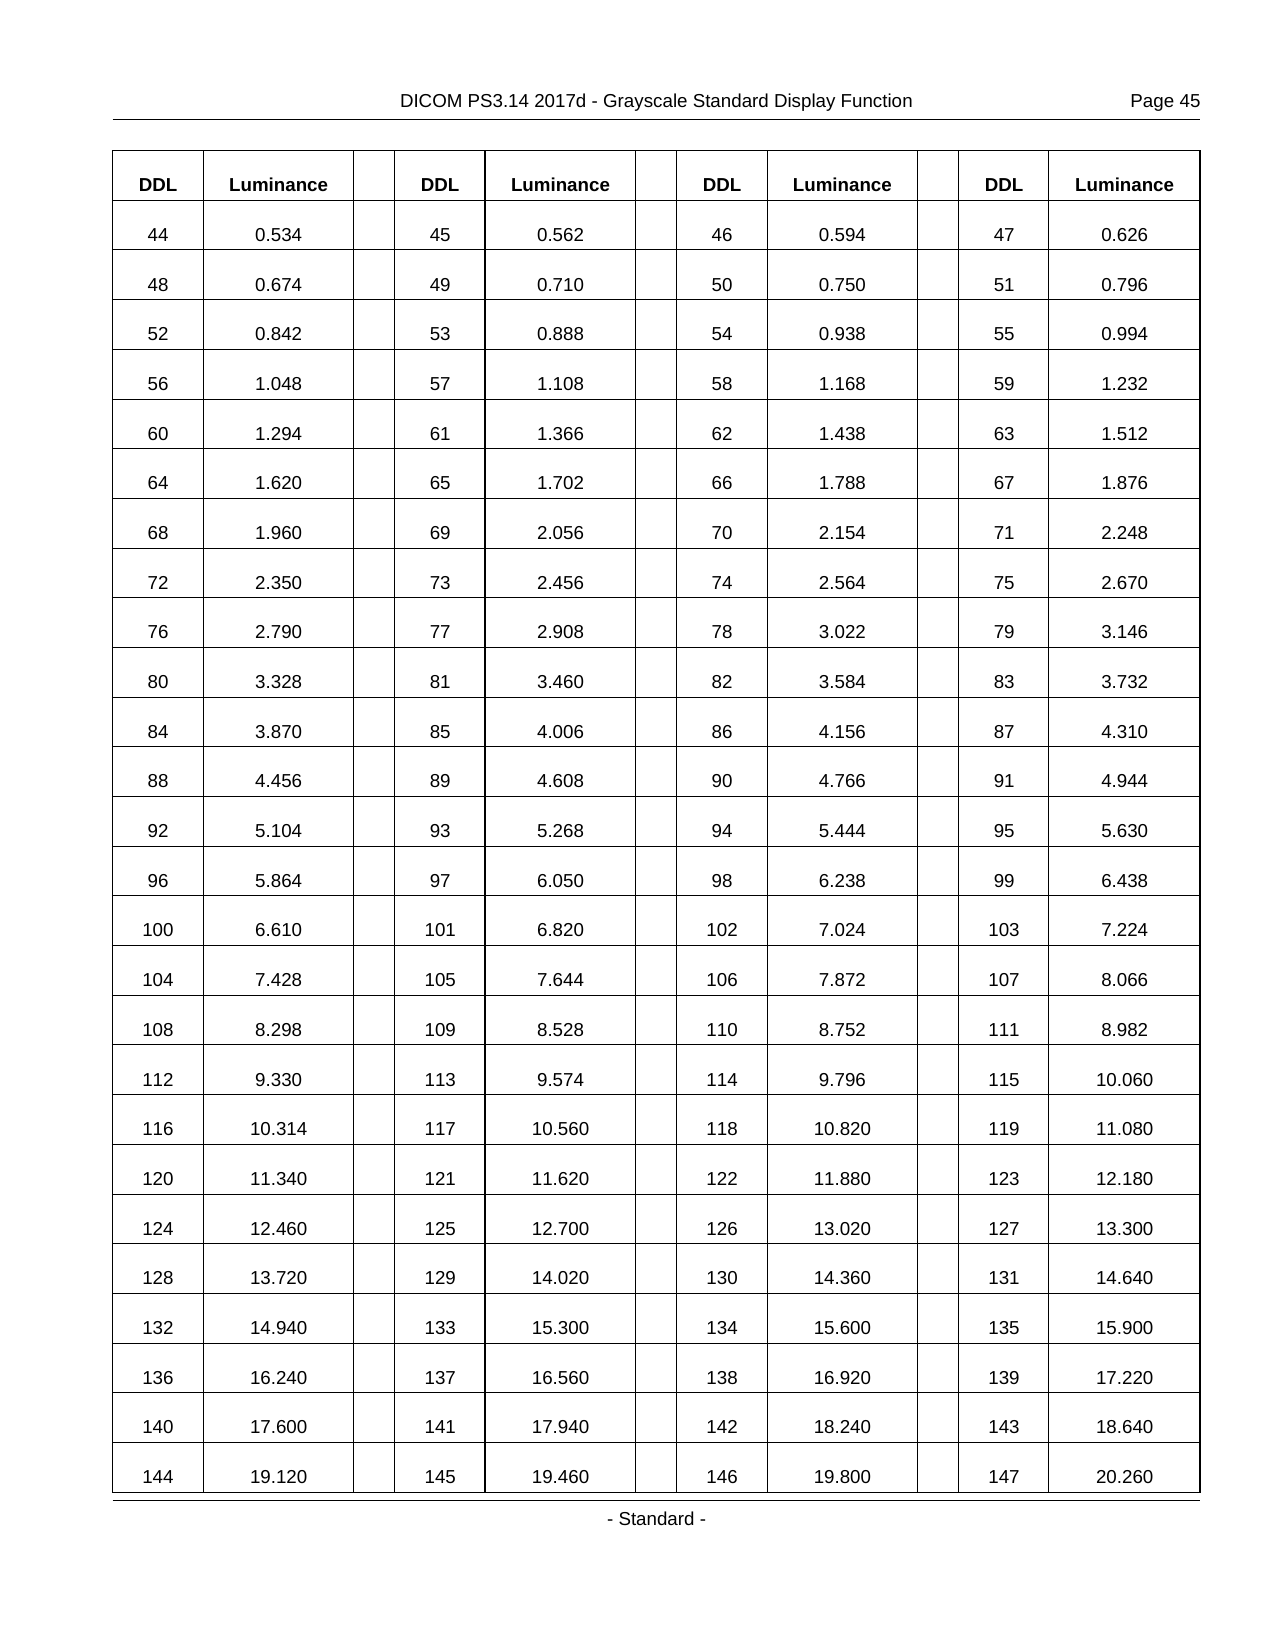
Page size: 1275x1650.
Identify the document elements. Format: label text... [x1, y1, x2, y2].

table_cell [354, 1195, 394, 1243]
table_cell 48 [113, 250, 203, 299]
table_cell 13.020 [768, 1195, 917, 1243]
table_cell 135 [959, 1294, 1048, 1342]
table_header Luminance [768, 151, 917, 200]
table_cell 129 [395, 1244, 484, 1293]
table_cell 66 [677, 449, 767, 498]
table_cell 6.438 [1049, 847, 1199, 895]
table_cell 115 [959, 1045, 1048, 1094]
table_cell 55 [959, 300, 1048, 349]
table_cell 6.238 [768, 847, 917, 895]
table_cell 1.702 [486, 449, 635, 498]
table_cell 2.908 [486, 598, 635, 647]
table_cell 20.260 [1049, 1443, 1199, 1492]
table_cell [918, 1443, 958, 1492]
table_cell 124 [113, 1195, 203, 1243]
table_cell 65 [395, 449, 484, 498]
table_cell [918, 350, 958, 398]
table_cell 6.050 [486, 847, 635, 895]
table_cell 95 [959, 797, 1048, 846]
table_cell 1.294 [204, 400, 353, 448]
table_cell [636, 400, 676, 448]
table_cell 5.630 [1049, 797, 1199, 846]
table_cell 7.428 [204, 946, 353, 995]
table_cell 12.180 [1049, 1145, 1199, 1193]
table_cell [636, 300, 676, 349]
table_cell [636, 1145, 676, 1193]
table_cell 9.796 [768, 1045, 917, 1094]
table_cell 6.610 [204, 896, 353, 945]
table_cell 50 [677, 250, 767, 299]
table_cell 63 [959, 400, 1048, 448]
table_cell 12.700 [486, 1195, 635, 1243]
table_cell 1.788 [768, 449, 917, 498]
table_cell 3.328 [204, 648, 353, 697]
table_cell 94 [677, 797, 767, 846]
table_cell 64 [113, 449, 203, 498]
table_cell 69 [395, 499, 484, 547]
table_header Luminance [204, 151, 353, 200]
table_cell 4.766 [768, 747, 917, 796]
table_cell 15.900 [1049, 1294, 1199, 1342]
table_cell [918, 449, 958, 498]
table_cell 2.248 [1049, 499, 1199, 547]
table_cell 83 [959, 648, 1048, 697]
table_cell 10.820 [768, 1095, 917, 1144]
table_cell 86 [677, 698, 767, 746]
table_cell 0.938 [768, 300, 917, 349]
table_cell 11.880 [768, 1145, 917, 1193]
table_cell [918, 300, 958, 349]
table_cell 17.220 [1049, 1344, 1199, 1392]
table_cell 109 [395, 996, 484, 1044]
table_cell 7.872 [768, 946, 917, 995]
table_cell 1.960 [204, 499, 353, 547]
table_cell 104 [113, 946, 203, 995]
table_cell 0.842 [204, 300, 353, 349]
table_cell [354, 797, 394, 846]
table_cell [354, 747, 394, 796]
table_cell 90 [677, 747, 767, 796]
table_cell 9.574 [486, 1045, 635, 1094]
table_cell 123 [959, 1145, 1048, 1193]
table_cell 45 [395, 201, 484, 249]
table_cell 96 [113, 847, 203, 895]
table_cell 0.562 [486, 201, 635, 249]
table_cell 0.750 [768, 250, 917, 299]
table_cell 4.944 [1049, 747, 1199, 796]
table_cell 3.460 [486, 648, 635, 697]
table_header DDL [959, 151, 1048, 200]
table_cell [918, 896, 958, 945]
table_cell 143 [959, 1393, 1048, 1442]
table_cell 58 [677, 350, 767, 398]
table_header Luminance [1049, 151, 1199, 200]
table_cell [354, 250, 394, 299]
table_cell [918, 1095, 958, 1144]
table_cell [918, 1045, 958, 1094]
table_cell [354, 350, 394, 398]
table_cell 15.600 [768, 1294, 917, 1342]
table_cell 8.066 [1049, 946, 1199, 995]
table_cell 2.790 [204, 598, 353, 647]
table_cell [636, 797, 676, 846]
table_cell 17.600 [204, 1393, 353, 1442]
table_cell 8.752 [768, 996, 917, 1044]
table_cell 16.920 [768, 1344, 917, 1392]
table_cell [918, 747, 958, 796]
table_cell 56 [113, 350, 203, 398]
table_cell 9.330 [204, 1045, 353, 1094]
table_cell 73 [395, 549, 484, 597]
table_cell [918, 946, 958, 995]
table_cell 14.940 [204, 1294, 353, 1342]
table_cell [354, 1443, 394, 1492]
table_cell 82 [677, 648, 767, 697]
table_cell 14.640 [1049, 1244, 1199, 1293]
table_cell [918, 648, 958, 697]
table_cell 5.104 [204, 797, 353, 846]
table_cell 19.800 [768, 1443, 917, 1492]
table_cell 52 [113, 300, 203, 349]
table_cell 2.154 [768, 499, 917, 547]
table_cell 3.146 [1049, 598, 1199, 647]
table_cell [636, 1443, 676, 1492]
table_cell 6.820 [486, 896, 635, 945]
table_cell 97 [395, 847, 484, 895]
table_cell 103 [959, 896, 1048, 945]
table_cell [354, 1294, 394, 1342]
table_cell 105 [395, 946, 484, 995]
table_cell [636, 648, 676, 697]
table_cell 0.888 [486, 300, 635, 349]
table_header [636, 151, 676, 200]
table_cell 1.232 [1049, 350, 1199, 398]
table_cell 125 [395, 1195, 484, 1243]
table_cell 77 [395, 598, 484, 647]
table_cell [354, 598, 394, 647]
table_cell 113 [395, 1045, 484, 1094]
table_cell 74 [677, 549, 767, 597]
table_cell 2.670 [1049, 549, 1199, 597]
table_cell 15.300 [486, 1294, 635, 1342]
table_cell [636, 549, 676, 597]
table_cell [636, 449, 676, 498]
table_cell 72 [113, 549, 203, 597]
table_cell 11.620 [486, 1145, 635, 1193]
table_cell 134 [677, 1294, 767, 1342]
table_cell 127 [959, 1195, 1048, 1243]
table_cell 70 [677, 499, 767, 547]
table_cell 54 [677, 300, 767, 349]
table_cell 3.022 [768, 598, 917, 647]
table_cell 144 [113, 1443, 203, 1492]
table_cell [354, 847, 394, 895]
table_cell 147 [959, 1443, 1048, 1492]
table_cell [636, 747, 676, 796]
table_cell [354, 648, 394, 697]
table_cell [354, 698, 394, 746]
table_cell 1.512 [1049, 400, 1199, 448]
table_cell 99 [959, 847, 1048, 895]
table_cell 126 [677, 1195, 767, 1243]
table_cell 0.796 [1049, 250, 1199, 299]
table_cell [918, 1393, 958, 1442]
table_cell 1.620 [204, 449, 353, 498]
table_cell [354, 201, 394, 249]
table_cell 0.710 [486, 250, 635, 299]
table_cell 120 [113, 1145, 203, 1193]
table_cell [354, 549, 394, 597]
table_cell 87 [959, 698, 1048, 746]
table_cell [354, 400, 394, 448]
table_cell [636, 946, 676, 995]
table_cell 47 [959, 201, 1048, 249]
table_cell [636, 1344, 676, 1392]
table_cell [354, 1045, 394, 1094]
table_cell [354, 1244, 394, 1293]
table_cell 1.366 [486, 400, 635, 448]
table_cell 17.940 [486, 1393, 635, 1442]
table_cell 132 [113, 1294, 203, 1342]
table_cell 8.982 [1049, 996, 1199, 1044]
table_cell 61 [395, 400, 484, 448]
table_cell 80 [113, 648, 203, 697]
table_cell [354, 300, 394, 349]
table_cell 116 [113, 1095, 203, 1144]
table_cell 76 [113, 598, 203, 647]
table_cell 4.006 [486, 698, 635, 746]
table_cell 0.594 [768, 201, 917, 249]
table_cell 49 [395, 250, 484, 299]
table_cell 8.298 [204, 996, 353, 1044]
table_cell 1.876 [1049, 449, 1199, 498]
table_cell 14.360 [768, 1244, 917, 1293]
table_cell [918, 499, 958, 547]
table_cell 57 [395, 350, 484, 398]
table_cell 3.870 [204, 698, 353, 746]
table_cell 106 [677, 946, 767, 995]
table_cell 111 [959, 996, 1048, 1044]
table_cell [918, 250, 958, 299]
table_cell 141 [395, 1393, 484, 1442]
table_cell 108 [113, 996, 203, 1044]
table_cell [354, 1344, 394, 1392]
table_cell [918, 996, 958, 1044]
table_cell 0.674 [204, 250, 353, 299]
table_cell 78 [677, 598, 767, 647]
table_cell [354, 499, 394, 547]
table_cell [354, 1393, 394, 1442]
table_cell 18.240 [768, 1393, 917, 1442]
table_cell 18.640 [1049, 1393, 1199, 1442]
table_cell 12.460 [204, 1195, 353, 1243]
table_cell [918, 1145, 958, 1193]
table_cell 5.268 [486, 797, 635, 846]
table_cell [636, 1244, 676, 1293]
table_cell [354, 896, 394, 945]
table_cell [636, 1393, 676, 1442]
table_cell [636, 1195, 676, 1243]
table_cell [918, 1294, 958, 1342]
table_cell [918, 698, 958, 746]
table_cell 11.340 [204, 1145, 353, 1193]
table_cell [636, 996, 676, 1044]
table_cell 89 [395, 747, 484, 796]
table_cell 128 [113, 1244, 203, 1293]
table_cell 130 [677, 1244, 767, 1293]
table_cell 5.444 [768, 797, 917, 846]
table_cell 133 [395, 1294, 484, 1342]
table_cell [636, 350, 676, 398]
table_cell 4.608 [486, 747, 635, 796]
table_cell 118 [677, 1095, 767, 1144]
table_cell 13.300 [1049, 1195, 1199, 1243]
table_cell 122 [677, 1145, 767, 1193]
table_cell 136 [113, 1344, 203, 1392]
table_cell 4.310 [1049, 698, 1199, 746]
table_cell 79 [959, 598, 1048, 647]
table_cell [918, 847, 958, 895]
table_cell 13.720 [204, 1244, 353, 1293]
table_cell 85 [395, 698, 484, 746]
table_cell 16.560 [486, 1344, 635, 1392]
table_cell 67 [959, 449, 1048, 498]
table_cell [918, 201, 958, 249]
table_cell [636, 698, 676, 746]
table_cell [354, 946, 394, 995]
table_cell 114 [677, 1045, 767, 1094]
table_cell 91 [959, 747, 1048, 796]
table_header DDL [395, 151, 484, 200]
table_cell 117 [395, 1095, 484, 1144]
table_cell [918, 1195, 958, 1243]
table_cell 0.626 [1049, 201, 1199, 249]
table_cell [636, 250, 676, 299]
table_cell 140 [113, 1393, 203, 1442]
table_cell [636, 1294, 676, 1342]
table_cell 2.564 [768, 549, 917, 597]
table_cell 16.240 [204, 1344, 353, 1392]
table_cell [918, 1344, 958, 1392]
table_cell 59 [959, 350, 1048, 398]
table_cell 112 [113, 1045, 203, 1094]
table_cell [636, 896, 676, 945]
table_cell [636, 499, 676, 547]
table_cell 88 [113, 747, 203, 796]
table_cell 3.732 [1049, 648, 1199, 697]
table_header [354, 151, 394, 200]
table_cell 11.080 [1049, 1095, 1199, 1144]
table_cell 145 [395, 1443, 484, 1492]
table_cell 7.024 [768, 896, 917, 945]
table_header [918, 151, 958, 200]
table_cell 71 [959, 499, 1048, 547]
table_cell 84 [113, 698, 203, 746]
table_cell 81 [395, 648, 484, 697]
table_cell 5.864 [204, 847, 353, 895]
table_cell 146 [677, 1443, 767, 1492]
table_cell 101 [395, 896, 484, 945]
table_cell 139 [959, 1344, 1048, 1392]
table_cell 51 [959, 250, 1048, 299]
table_cell 0.994 [1049, 300, 1199, 349]
table_header DDL [677, 151, 767, 200]
table_cell 4.156 [768, 698, 917, 746]
table_cell 4.456 [204, 747, 353, 796]
table_cell 10.314 [204, 1095, 353, 1144]
table_cell 1.108 [486, 350, 635, 398]
table_cell [918, 598, 958, 647]
table_cell 100 [113, 896, 203, 945]
table_cell 107 [959, 946, 1048, 995]
table_cell 14.020 [486, 1244, 635, 1293]
table_cell 98 [677, 847, 767, 895]
table_cell [918, 549, 958, 597]
table_cell 62 [677, 400, 767, 448]
table_cell 75 [959, 549, 1048, 597]
table_cell [636, 201, 676, 249]
table_cell 2.456 [486, 549, 635, 597]
table_cell 60 [113, 400, 203, 448]
table_cell 102 [677, 896, 767, 945]
table_cell 92 [113, 797, 203, 846]
table_cell 119 [959, 1095, 1048, 1144]
table_cell [636, 847, 676, 895]
table_header Luminance [486, 151, 635, 200]
table_cell [354, 996, 394, 1044]
table_cell 1.168 [768, 350, 917, 398]
table_cell 131 [959, 1244, 1048, 1293]
table_cell 137 [395, 1344, 484, 1392]
table_cell 7.224 [1049, 896, 1199, 945]
table_cell 53 [395, 300, 484, 349]
table_cell 93 [395, 797, 484, 846]
table_cell 3.584 [768, 648, 917, 697]
table_cell [354, 1145, 394, 1193]
table_cell 1.048 [204, 350, 353, 398]
table_cell 10.560 [486, 1095, 635, 1144]
table_cell 142 [677, 1393, 767, 1442]
table_cell [918, 1244, 958, 1293]
table_cell 2.056 [486, 499, 635, 547]
table_cell [636, 1095, 676, 1144]
table_cell [918, 797, 958, 846]
table_cell 7.644 [486, 946, 635, 995]
table_cell 46 [677, 201, 767, 249]
table_cell 2.350 [204, 549, 353, 597]
table_cell [354, 1095, 394, 1144]
table_cell 138 [677, 1344, 767, 1392]
table_cell 110 [677, 996, 767, 1044]
table_header DDL [113, 151, 203, 200]
table_cell [636, 1045, 676, 1094]
table_cell [636, 598, 676, 647]
table_cell 19.120 [204, 1443, 353, 1492]
table_cell 1.438 [768, 400, 917, 448]
table_cell 44 [113, 201, 203, 249]
table_cell 19.460 [486, 1443, 635, 1492]
table_cell 0.534 [204, 201, 353, 249]
table_cell [918, 400, 958, 448]
table_cell 68 [113, 499, 203, 547]
table_cell 8.528 [486, 996, 635, 1044]
table_cell [354, 449, 394, 498]
table_cell 10.060 [1049, 1045, 1199, 1094]
table_cell 121 [395, 1145, 484, 1193]
